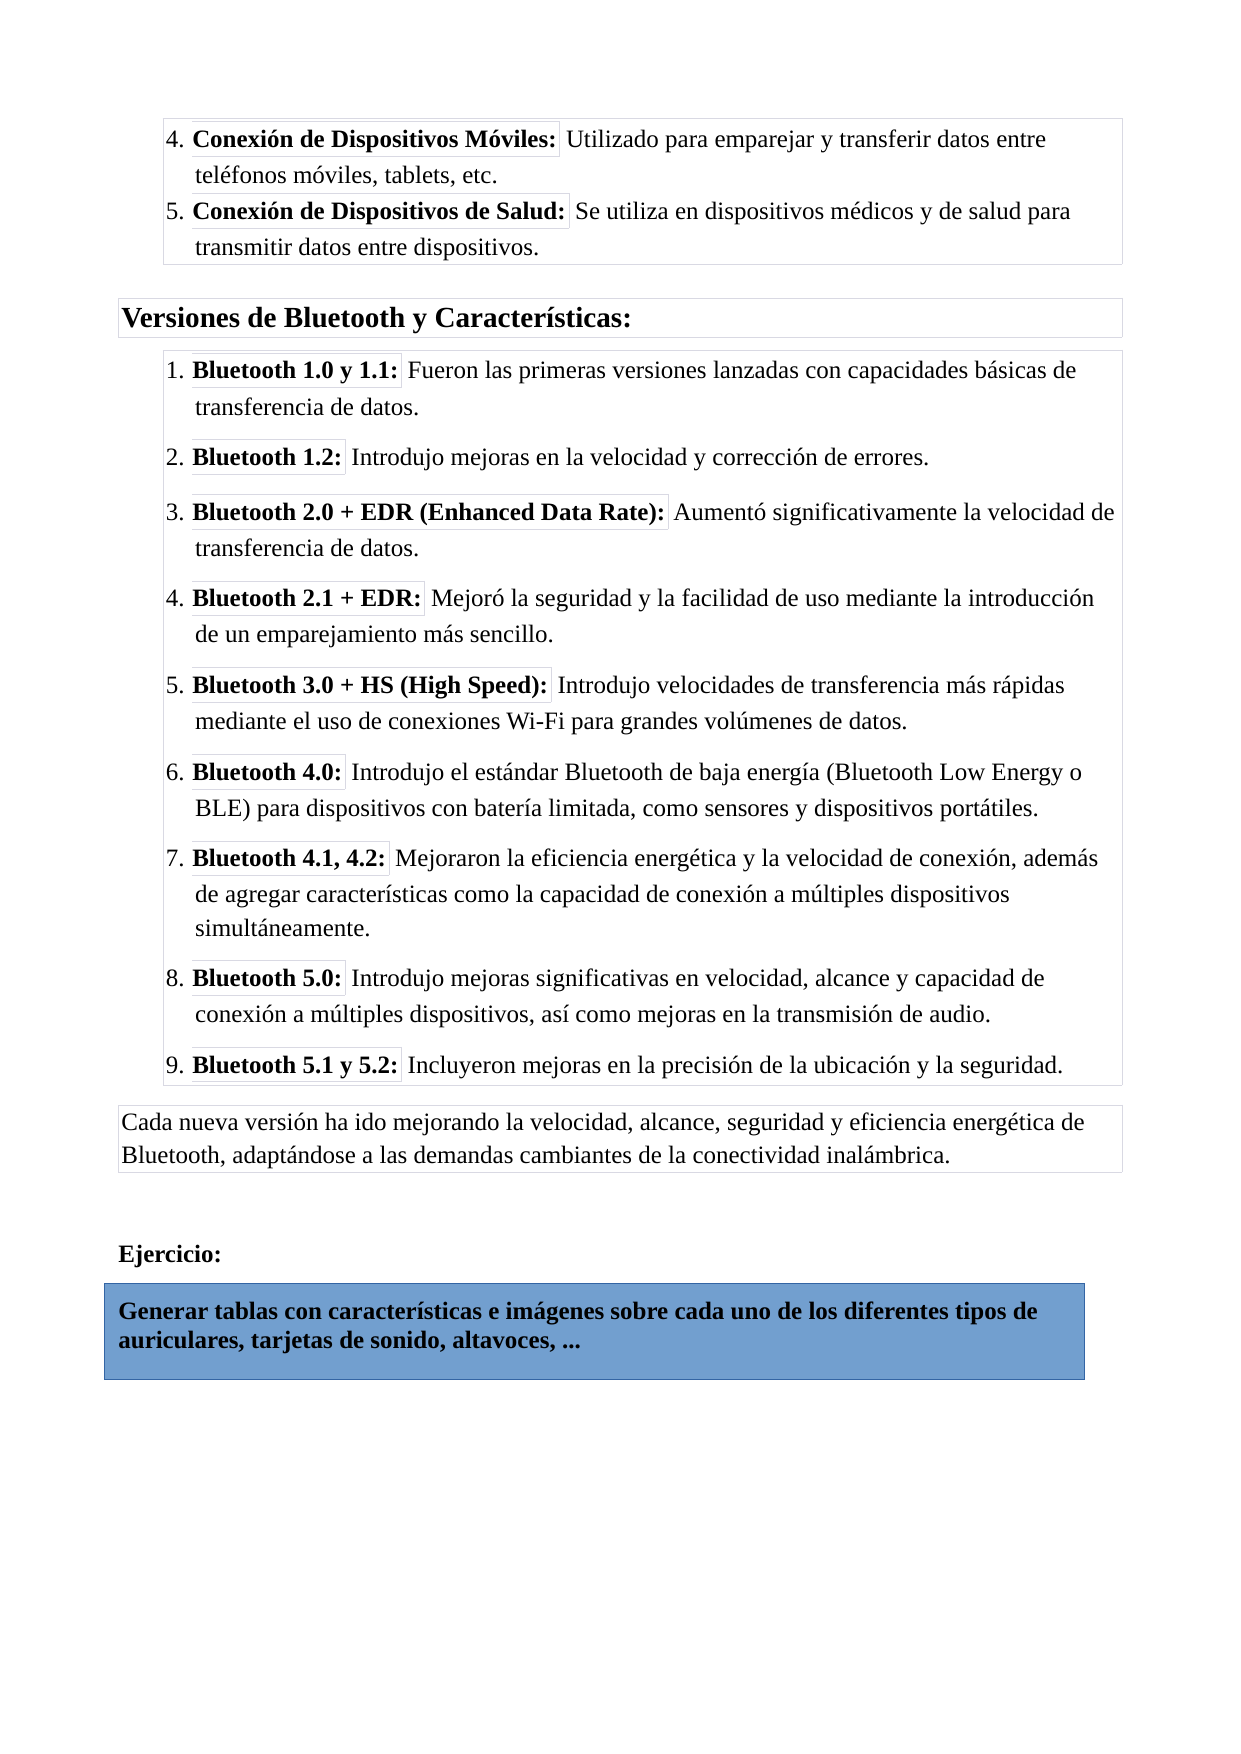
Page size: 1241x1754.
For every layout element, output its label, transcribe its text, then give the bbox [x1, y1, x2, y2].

list Bluetooth 5.1 y 5.2: Incluyeron mejoras en la precisión de la ubicación y la seguridad. [164, 1044, 1122, 1085]
subtitle Versiones de Bluetooth y Características: [119, 299, 1122, 337]
text Generar tablas con características e imágenes sobre cada uno de los diferentes tipos de auriculares, tarjetas de sonido, altavoces, ... [118, 1267, 1122, 1354]
list Bluetooth 1.0 y 1.1: Fueron las primeras versiones lanzadas con capacidades básicas de transferencia de datos. [164, 351, 1122, 420]
text Ejercicio: [118, 1239, 1122, 1267]
list Conexión de Dispositivos de Salud: Se utiliza en dispositivos médicos y de salud para transmitir datos entre dispositivos. [164, 190, 1122, 264]
list Bluetooth 2.0 + EDR (Enhanced Data Rate): Aumentó significativamente la velocidad de transferencia de datos. [164, 491, 1122, 562]
list Bluetooth 3.0 + HS (High Speed): Introdujo velocidades de transferencia más rápidas mediante el uso de conexiones Wi-Fi para grandes volúmenes de datos. [164, 664, 1122, 735]
list Bluetooth 4.1, 4.2: Mejoraron la eficiencia energética y la velocidad de conexión, además de agregar características como la capacidad de conexión a múltiples dispositivos simultáneamente. [164, 837, 1122, 941]
list Bluetooth 1.2: Introdujo mejoras en la velocidad y corrección de errores. [164, 436, 1122, 474]
text Cada nueva versión ha ido mejorando la velocidad, alcance, seguridad y eficiencia energética de Bluetooth, adaptándose a las demandas cambiantes de la conectividad inalámbrica. [119, 1106, 1122, 1172]
list Bluetooth 2.1 + EDR: Mejoró la seguridad y la facilidad de uso mediante la introducción de un emparejamiento más sencillo. [164, 577, 1122, 648]
list Bluetooth 5.0: Introdujo mejoras significativas en velocidad, alcance y capacidad de conexión a múltiples dispositivos, así como mejoras en la transmisión de audio. [164, 957, 1122, 1028]
list Conexión de Dispositivos Móviles: Utilizado para emparejar y transferir datos entre teléfonos móviles, tablets, etc. [164, 119, 1122, 189]
list Bluetooth 4.0: Introdujo el estándar Bluetooth de baja energía (Bluetooth Low Energy o BLE) para dispositivos con batería limitada, como sensores y dispositivos portátiles. [164, 751, 1122, 822]
